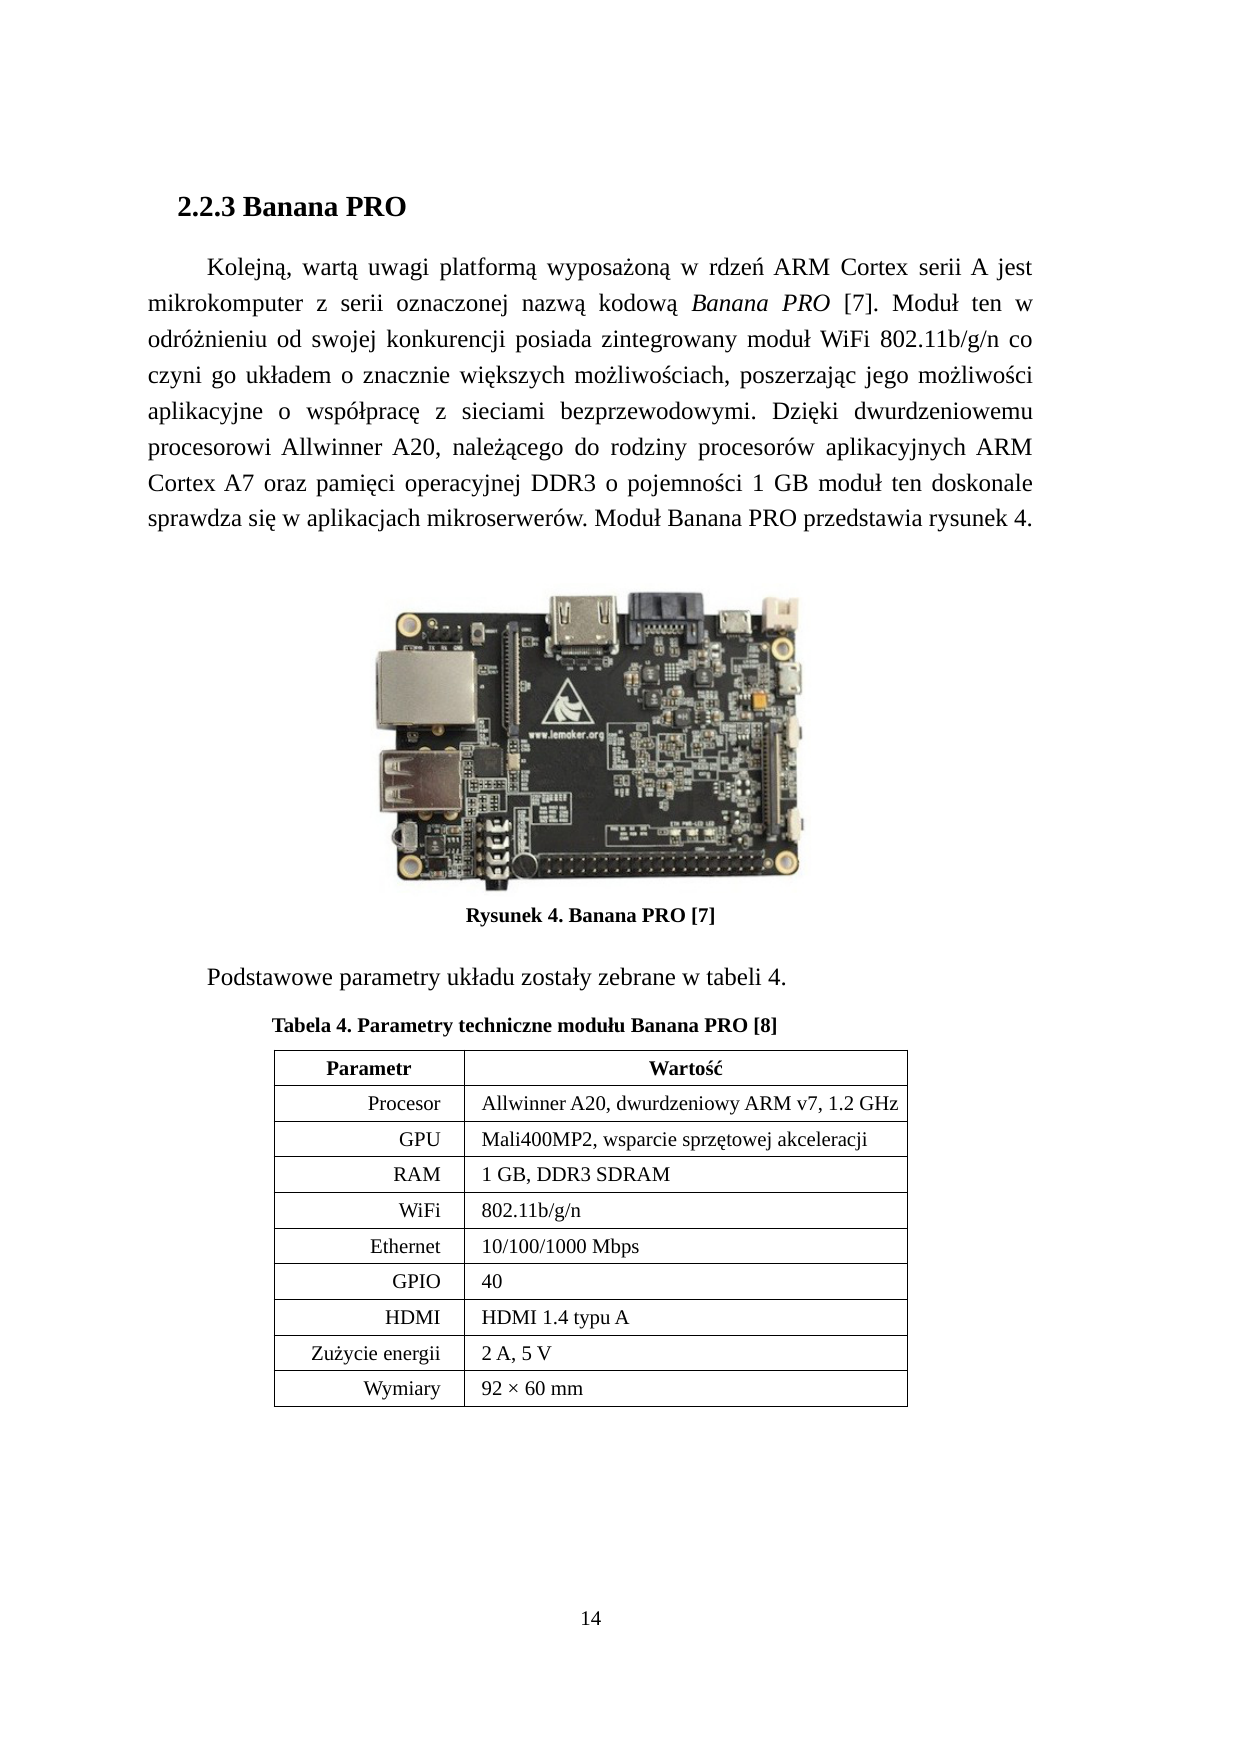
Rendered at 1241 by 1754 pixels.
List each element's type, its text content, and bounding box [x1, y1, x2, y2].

table_cell 92 × 60 mm [465, 1371, 907, 1406]
picture [369, 583, 812, 897]
text Podstawowe parametry układu zostały zebrane w tabeli 4. [148, 962, 1033, 991]
subtitle 2.2.3 Banana PRO [148, 189, 1033, 222]
table_cell 1 GB, DDR3 SDRAM [465, 1157, 907, 1192]
table_header Wartość [465, 1051, 907, 1085]
table_cell GPIO [275, 1264, 464, 1299]
table_cell 40 [465, 1264, 907, 1299]
table_cell RAM [275, 1157, 464, 1192]
table_cell Allwinner A20, dwurdzeniowy ARM v7, 1.2 GHz [465, 1086, 907, 1121]
text Kolejną, wartą uwagi platformą wyposażoną w rdzeń ARM Cortex serii A jest mikrokomputer z serii oznaczonej nazwą kodową Banana PRO [7]. Moduł ten w odróżnieniu od swojej konkurencji posiada zintegrowany moduł WiFi 802.11b/g/n co czyni go układem o znacznie większych możliwościach, poszerzając jego możliwości aplikacyjne o współpracę z sieciami bezprzewodowymi. Dzięki dwurdzeniowemu procesorowi Allwinner A20, należącego do rodziny procesorów aplikacyjnych ARM Cortex A7 oraz pamięci operacyjnej DDR3 o pojemności 1 GB moduł ten doskonale sprawdza się w aplikacjach mikroserwerów. Moduł Banana PRO przedstawia rysunek 4. [148, 252, 1033, 532]
table_cell 10/100/1000 Mbps [465, 1229, 907, 1263]
text Rysunek 4. Banana PRO [7] [148, 554, 1033, 927]
table_cell Wymiary [275, 1371, 464, 1406]
table_cell HDMI 1.4 typu A [465, 1300, 907, 1334]
table_cell GPU [275, 1122, 464, 1156]
table_cell WiFi [275, 1193, 464, 1228]
table_cell Zużycie energii [275, 1336, 464, 1370]
table_cell Ethernet [275, 1229, 464, 1263]
table_cell 2 A, 5 V [465, 1336, 907, 1370]
table_cell Mali400MP2, wsparcie sprzętowej akceleracji [465, 1122, 907, 1156]
table_cell HDMI [275, 1300, 464, 1334]
table_cell Procesor [275, 1086, 464, 1121]
table_cell 802.11b/g/n [465, 1193, 907, 1228]
text Tabela 4. Parametry techniczne modułu Banana PRO [8] [272, 1013, 1033, 1037]
table_header Parametr [275, 1051, 464, 1085]
